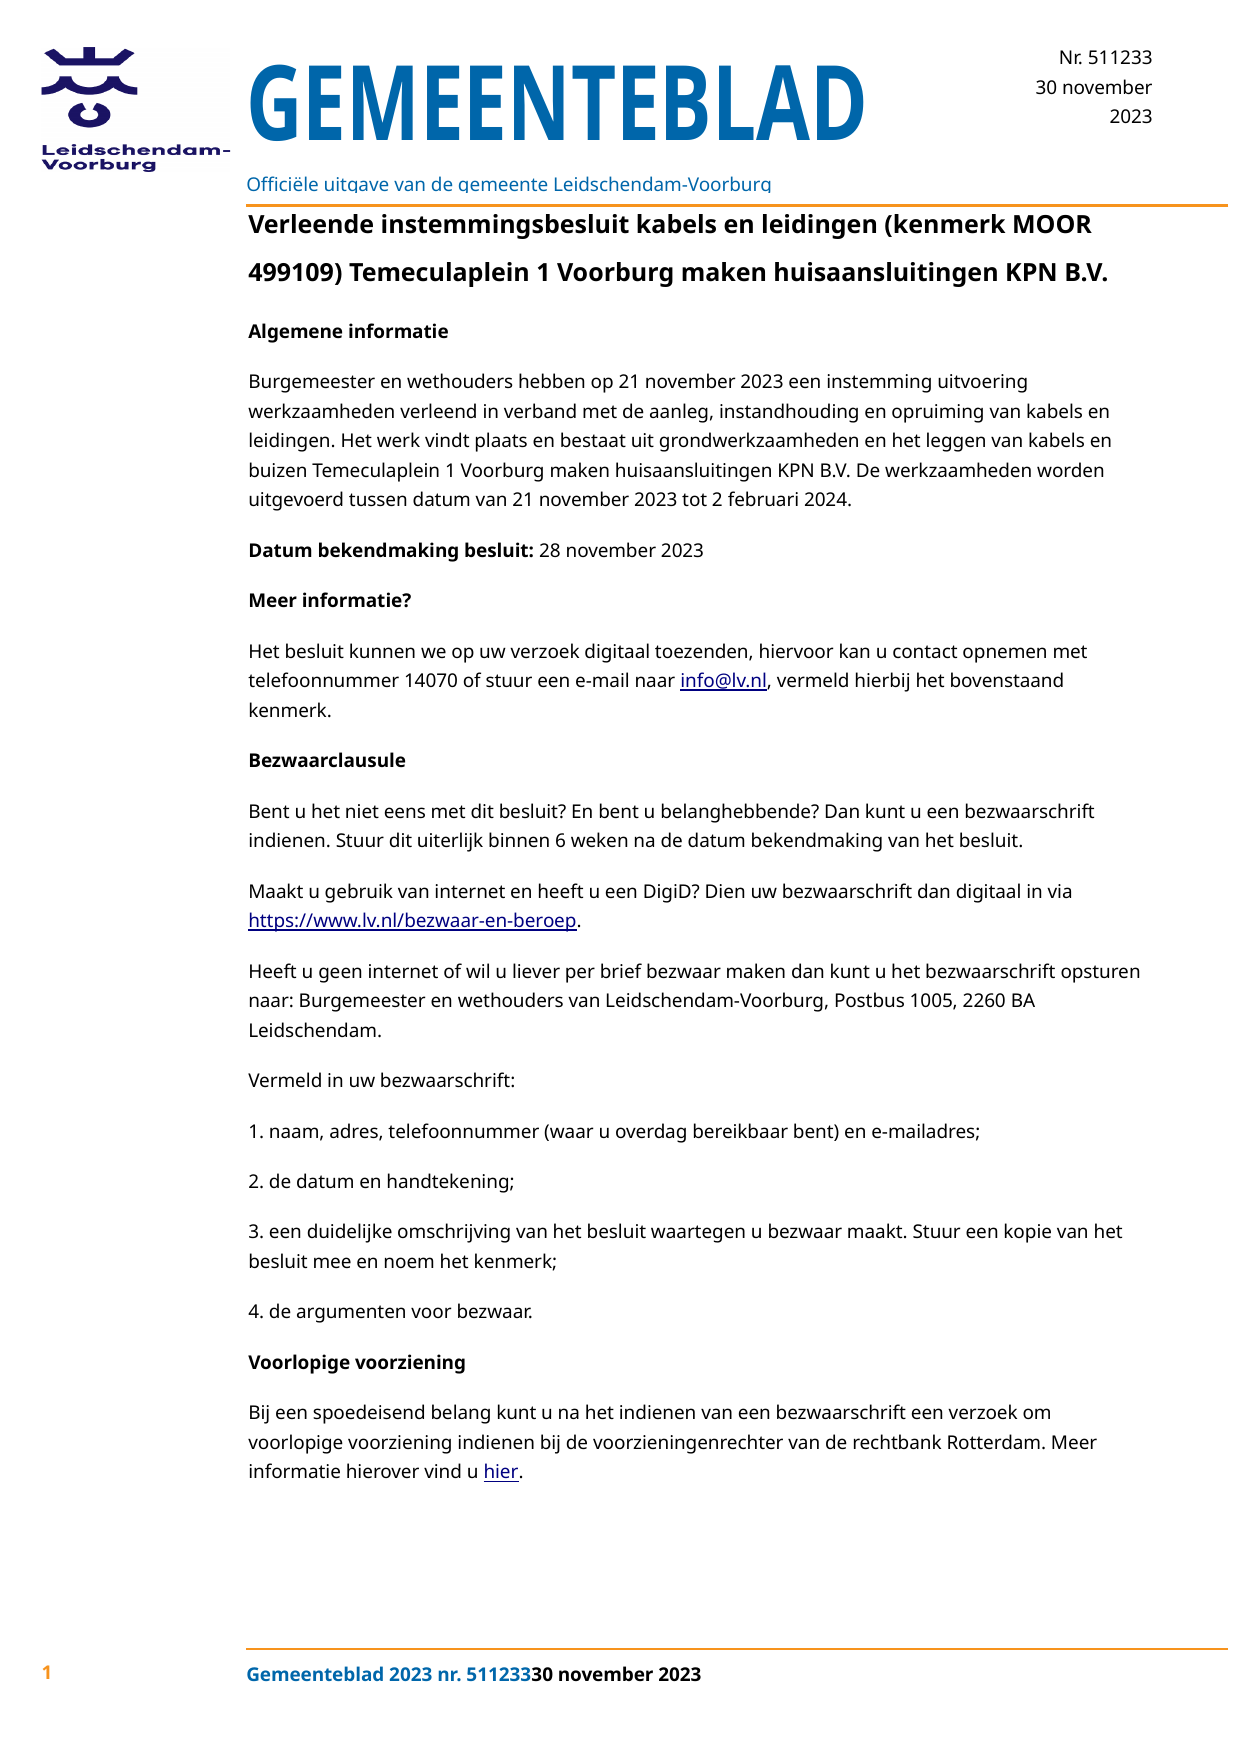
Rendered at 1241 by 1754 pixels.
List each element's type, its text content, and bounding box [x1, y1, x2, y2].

picture [41, 47, 231, 172]
text Het besluit kunnen we op uw verzoek digitaal toezenden, hiervoor kan u contact opnemen met telefoonnummer 14070 of stuur een e-mail naar info@lv.nl, vermeld hierbij het bovenstaand kenmerk. [248, 638, 1152, 723]
text Vermeld in uw bezwaarschrift: [248, 1067, 1152, 1093]
text 3. een duidelijke omschrijving van het besluit waartegen u bezwaar maakt. Stuur een kopie van het besluit mee en noem het kenmerk; [248, 1219, 1152, 1274]
text 2. de datum en handtekening; [248, 1168, 1152, 1194]
text Meer informatie? [248, 587, 1152, 613]
text Bezwaarclausule [248, 747, 1152, 773]
text Bij een spoedeisend belang kunt u na het indienen van een bezwaarschrift een verzoek om voorlopige voorziening indienen bij de voorzieningenrechter van de rechtbank Rotterdam. Meer informatie hierover vind u hier. [248, 1399, 1152, 1484]
text Voorlopige voorziening [248, 1349, 1152, 1375]
text Algemene informatie [248, 318, 1152, 344]
text Bent u het niet eens met dit besluit? En bent u belanghebbende? Dan kunt u een bezwaarschrift indienen. Stuur dit uiterlijk binnen 6 weken na de datum bekendmaking van het besluit. [248, 798, 1152, 853]
text 4. de argumenten voor bezwaar. [248, 1299, 1152, 1324]
text Datum bekendmaking besluit: 28 november 2023 [248, 537, 1152, 563]
text Burgemeester en wethouders hebben op 21 november 2023 een instemming uitvoering werkzaamheden verleend in verband met de aanleg, instandhouding en opruiming van kabels en leidingen. Het werk vindt plaats en bestaat uit grondwerkzaamheden en het leggen van kabels en buizen Temeculaplein 1 Voorburg maken huisaansluitingen KPN B.V. De werkzaamheden worden uitgevoerd tussen datum van 21 november 2023 tot 2 februari 2024. [248, 368, 1152, 512]
text Verleende instemmingsbesluit kabels en leidingen (kenmerk MOOR 499109) Temeculaplein 1 Voorburg maken huisaansluitingen KPN B.V. [248, 207, 1152, 288]
text Heeft u geen internet of wil u liever per brief bezwaar maken dan kunt u het bezwaarschrift opsturen naar: Burgemeester en wethouders van Leidschendam-Voorburg, Postbus 1005, 2260 BA Leidschendam. [248, 958, 1152, 1043]
text 1. naam, adres, telefoonnummer (waar u overdag bereikbaar bent) en e-mailadres; [248, 1118, 1152, 1144]
text Maakt u gebruik van internet en heeft u een DigiD? Dien uw bezwaarschrift dan digitaal in via https://www.lv.nl/bezwaar-en-beroep. [248, 878, 1152, 933]
